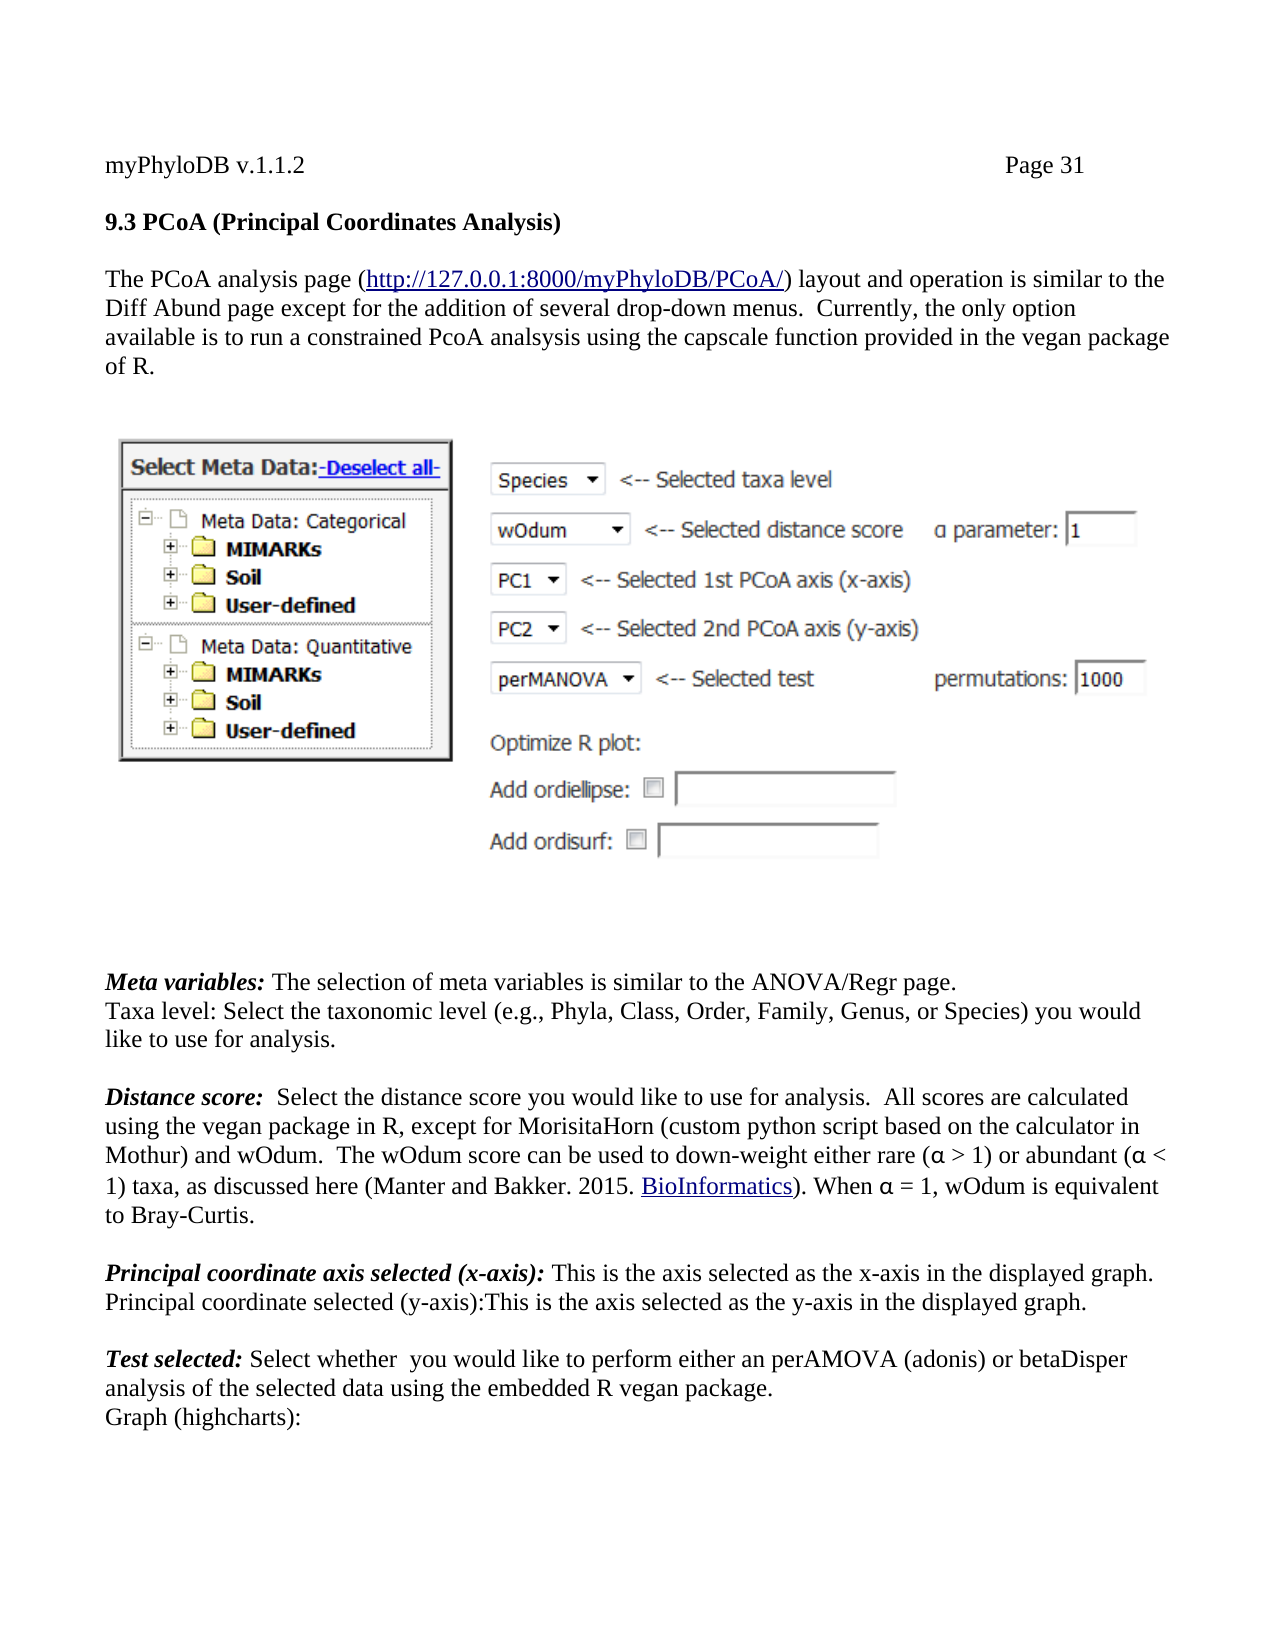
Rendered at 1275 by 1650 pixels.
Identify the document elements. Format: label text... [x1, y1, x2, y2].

text Taxa level: Select the taxonomic level (e.g., Phyla, Class, Order, Family, Genus, or Species) you would like to use for analysis. [105, 996, 1170, 1053]
text Test selected: Select whether you would like to perform either an perAMOVA (adonis) or betaDisper analysis of the selected data using the embedded R vegan package. [105, 1344, 1170, 1402]
text The PCoA analysis page (http://127.0.0.1:8000/myPhyloDB/PCoA/) layout and operation is similar to the Diff Abund page except for the addition of several drop-down menus. Currently, the only option available is to run a constrained PcoA analsysis using the capscale function provided in the vegan package of R. [105, 264, 1170, 379]
text Principal coordinate axis selected (x-axis): This is the axis selected as the x-axis in the displayed graph. [105, 1258, 1170, 1287]
picture [117, 437, 1158, 881]
text Distance score: Select the distance score you would like to use for analysis. All scores are calculated using the vegan package in R, except for MorisitaHorn (custom python script based on the calculator in Mothur) and wOdum. The wOdum score can be used to down-weight either rare (α > 1) or abundant (α < 1) taxa, as discussed here (Manter and Bakker. 2015. BioInformatics). When α = 1, wOdum is equivalent to Bray-Curtis. [105, 1082, 1170, 1229]
text Principal coordinate selected (y-axis):This is the axis selected as the y-axis in the displayed graph. [105, 1287, 1170, 1316]
text Graph (highcharts): [105, 1402, 1170, 1431]
text 9.3 PCoA (Principal Coordinates Analysis) [105, 207, 1170, 236]
text Meta variables: The selection of meta variables is similar to the ANOVA/Regr page. [105, 967, 1170, 996]
